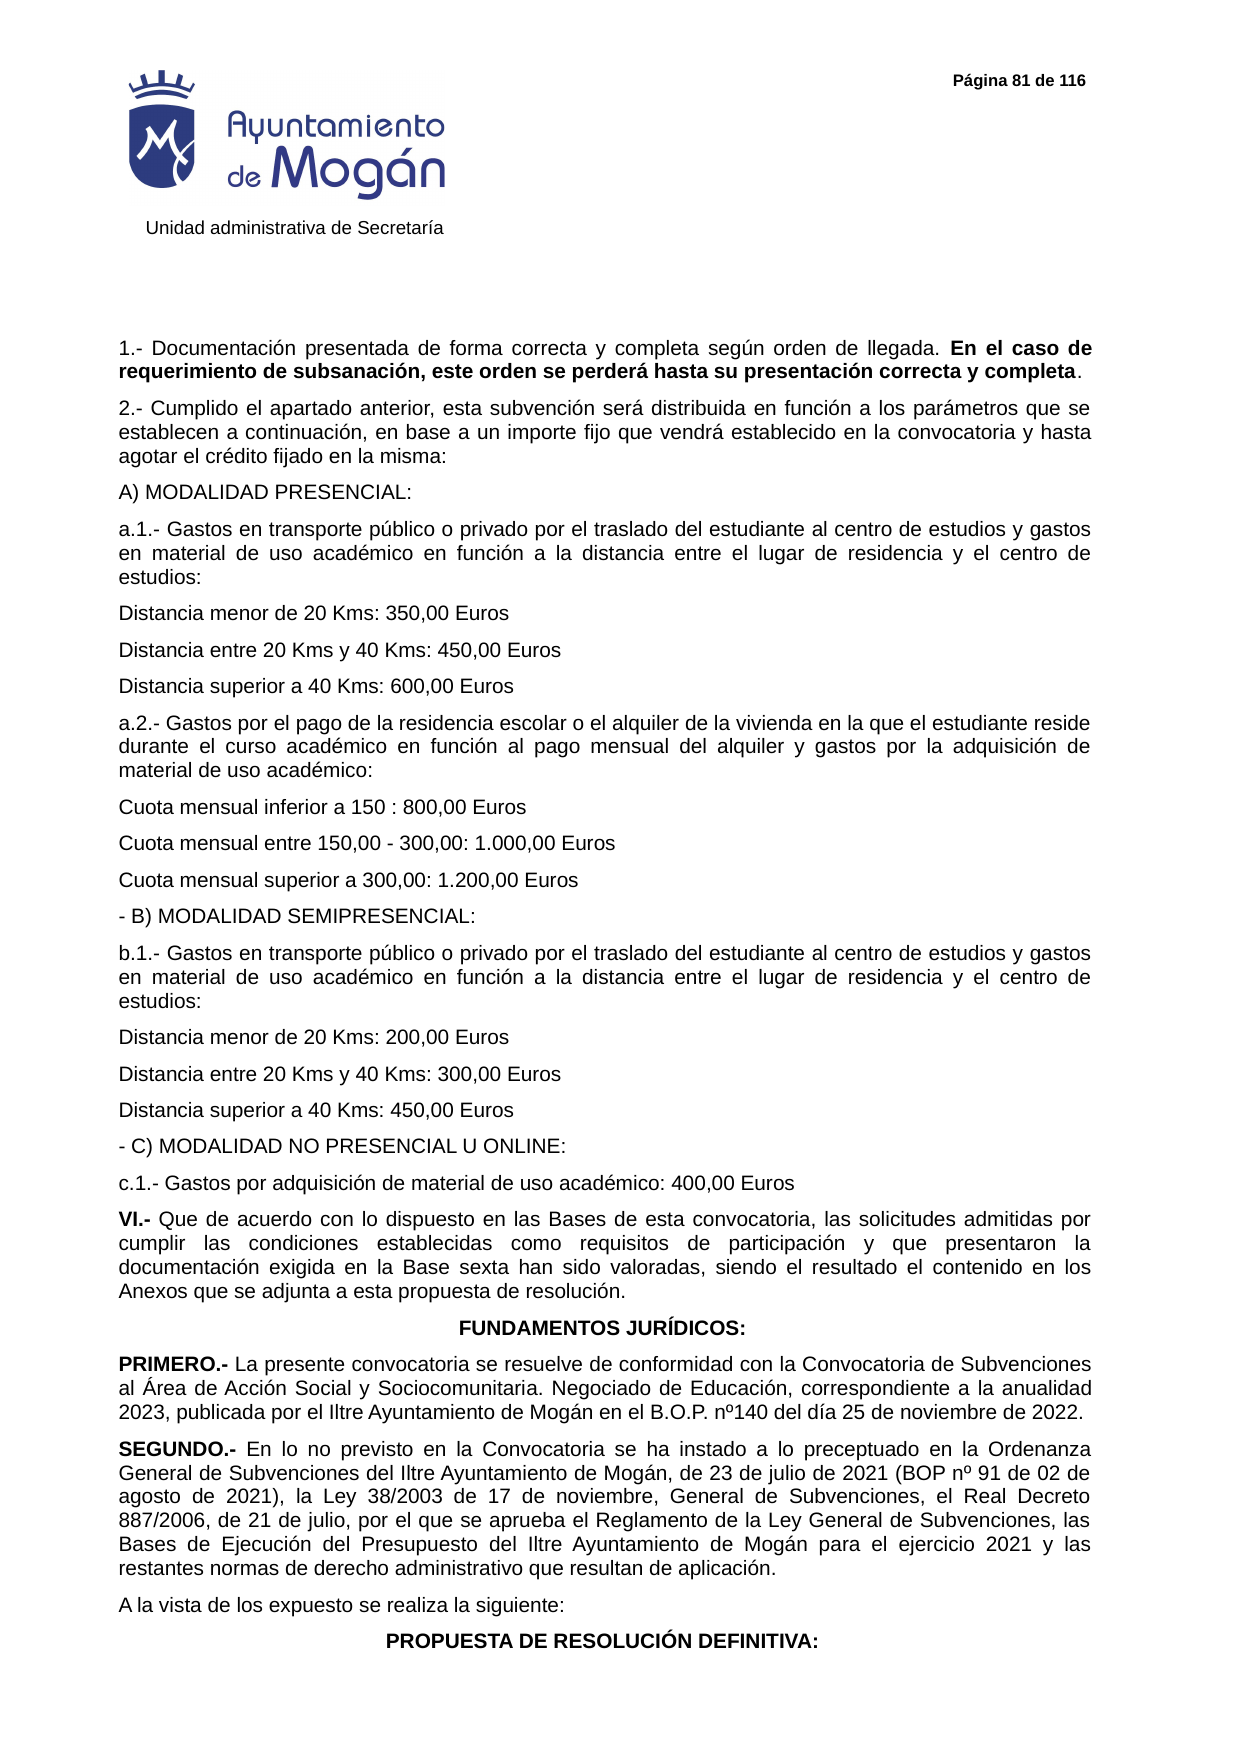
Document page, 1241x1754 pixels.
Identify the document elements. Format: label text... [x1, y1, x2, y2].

text b.1.- Gastos en transporte público o privado por el traslado del estudiante al centro de estudios y gastos en material de uso académico en función a la distancia entre el lugar de residencia y el centro de estudios: [118, 941, 1092, 1012]
text FUNDAMENTOS JURÍDICOS: [118, 1316, 1092, 1339]
text VI.- Que de acuerdo con lo dispuesto en las Bases de esta convocatoria, las solicitudes admitidas por cumplir las condiciones establecidas como requisitos de participación y que presentaron la documentación exigida en la Base sexta han sido valoradas, siendo el resultado el contenido en los Anexos que se adjunta a esta propuesta de resolución. [118, 1207, 1092, 1303]
picture [128, 70, 445, 206]
text Cuota mensual inferior a 150 : 800,00 Euros [118, 795, 1092, 819]
text PROPUESTA DE RESOLUCIÓN DEFINITIVA: [118, 1629, 1092, 1653]
text Cuota mensual entre 150,00 - 300,00: 1.000,00 Euros [118, 831, 1092, 855]
text a.1.- Gastos en transporte público o privado por el traslado del estudiante al centro de estudios y gastos en material de uso académico en función a la distancia entre el lugar de residencia y el centro de estudios: [118, 517, 1092, 588]
text Distancia superior a 40 Kms: 450,00 Euros [118, 1098, 1092, 1122]
text A) MODALIDAD PRESENCIAL: [118, 480, 1092, 504]
text Distancia menor de 20 Kms: 350,00 Euros [118, 601, 1092, 625]
text Distancia superior a 40 Kms: 600,00 Euros [118, 674, 1092, 698]
text Cuota mensual superior a 300,00: 1.200,00 Euros [118, 868, 1092, 892]
text Distancia entre 20 Kms y 40 Kms: 300,00 Euros [118, 1061, 1092, 1085]
text 1.- Documentación presentada de forma correcta y completa según orden de llegada. En el caso de requerimiento de subsanación, este orden se perderá hasta su presentación correcta y completa. [118, 335, 1092, 383]
text - B) MODALIDAD SEMIPRESENCIAL: [118, 904, 1092, 928]
text A la vista de los expuesto se realiza la siguiente: [118, 1593, 1092, 1617]
text a.2.- Gastos por el pago de la residencia escolar o el alquiler de la vivienda en la que el estudiante reside durante el curso académico en función al pago mensual del alquiler y gastos por la adquisición de material de uso académico: [118, 710, 1092, 782]
text SEGUNDO.- En lo no previsto en la Convocatoria se ha instado a lo preceptuado en la Ordenanza General de Subvenciones del Iltre Ayuntamiento de Mogán, de 23 de julio de 2021 (BOP nº 91 de 02 de agosto de 2021), la Ley 38/2003 de 17 de noviembre, General de Subvenciones, el Real Decreto 887/2006, de 21 de julio, por el que se aprueba el Reglamento de la Ley General de Subvenciones, las Bases de Ejecución del Presupuesto del Iltre Ayuntamiento de Mogán para el ejercicio 2021 y las restantes normas de derecho administrativo que resultan de aplicación. [118, 1436, 1092, 1580]
text Distancia menor de 20 Kms: 200,00 Euros [118, 1025, 1092, 1049]
text Distancia entre 20 Kms y 40 Kms: 450,00 Euros [118, 637, 1092, 661]
text - C) MODALIDAD NO PRESENCIAL U ONLINE: [118, 1134, 1092, 1158]
text 2.- Cumplido el apartado anterior, esta subvención será distribuida en función a los parámetros que se establecen a continuación, en base a un importe fijo que vendrá establecido en la convocatoria y hasta agotar el crédito fijado en la misma: [118, 396, 1092, 468]
text c.1.- Gastos por adquisición de material de uso académico: 400,00 Euros [118, 1171, 1092, 1195]
text PRIMERO.- La presente convocatoria se resuelve de conformidad con la Convocatoria de Subvenciones al Área de Acción Social y Sociocomunitaria. Negociado de Educación, correspondiente a la anualidad 2023, publicada por el Iltre Ayuntamiento de Mogán en el B.O.P. nº140 del día 25 de noviembre de 2022. [118, 1352, 1092, 1424]
